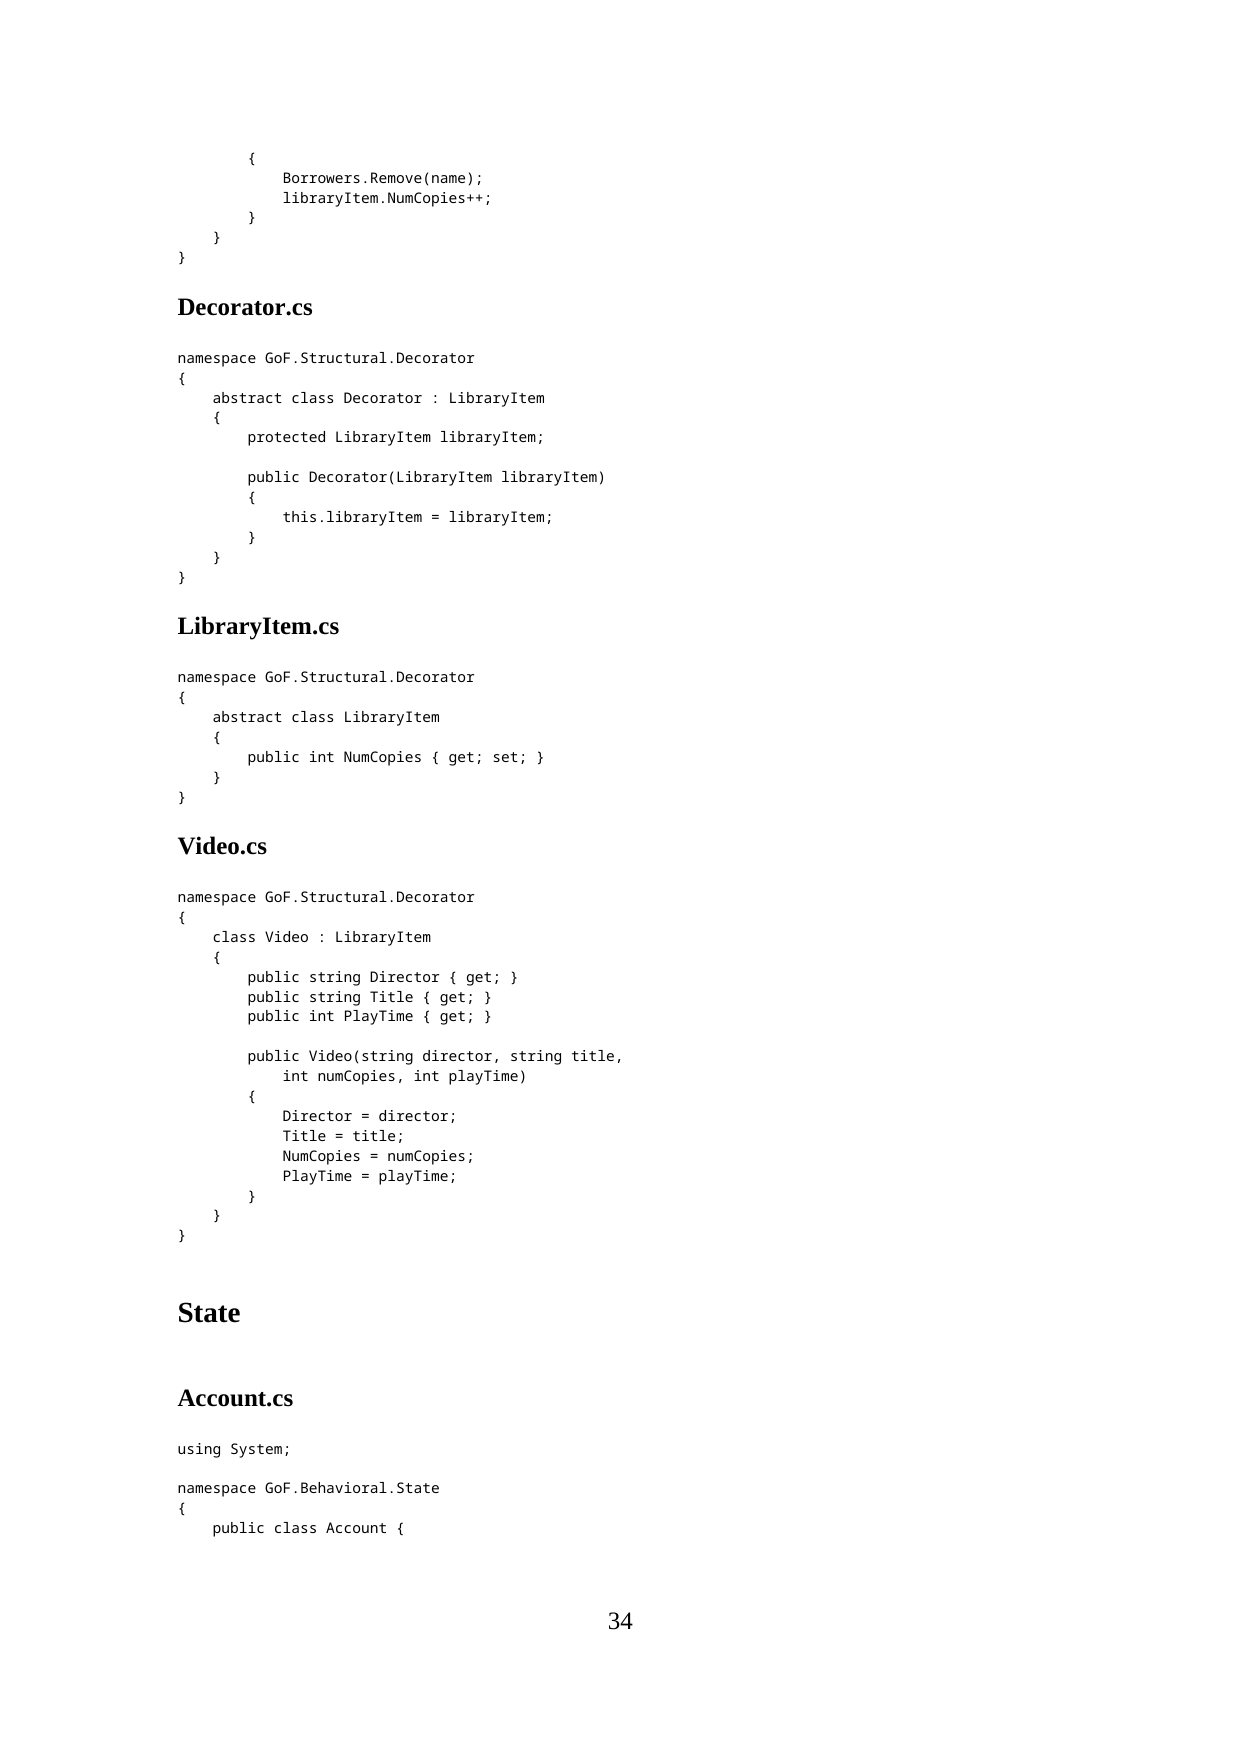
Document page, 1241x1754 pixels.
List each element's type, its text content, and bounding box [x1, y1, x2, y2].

text abstract class LibraryItem [177, 707, 1063, 727]
text public string Title { get; } [177, 986, 1063, 1006]
text } [177, 527, 1063, 547]
text } [177, 247, 1063, 267]
subtitle Decorator.cs [177, 292, 1063, 321]
subtitle LibraryItem.cs [177, 611, 1063, 640]
text { [177, 687, 1063, 707]
text } [177, 547, 1063, 566]
text { [177, 367, 1063, 387]
text abstract class Decorator : LibraryItem [177, 387, 1063, 407]
text Director = director; [177, 1106, 1063, 1126]
text { [177, 148, 1063, 167]
text public Video(string director, string title, [177, 1046, 1063, 1066]
text libraryItem.NumCopies++; [177, 187, 1063, 207]
text this.libraryItem = libraryItem; [177, 507, 1063, 527]
text { [177, 1498, 1063, 1518]
text { [177, 487, 1063, 507]
text public class Account { [177, 1518, 1063, 1538]
text } [177, 207, 1063, 227]
subtitle State [177, 1295, 1063, 1328]
text PlayTime = playTime; [177, 1165, 1063, 1185]
text int numCopies, int playTime) [177, 1066, 1063, 1086]
text NumCopies = numCopies; [177, 1146, 1063, 1165]
text } [177, 786, 1063, 806]
text namespace GoF.Structural.Decorator [177, 667, 1063, 687]
text { [177, 907, 1063, 927]
text namespace GoF.Behavioral.State [177, 1478, 1063, 1498]
text { [177, 727, 1063, 747]
text public int PlayTime { get; } [177, 1006, 1063, 1026]
text Title = title; [177, 1126, 1063, 1146]
text { [177, 1086, 1063, 1106]
text } [177, 766, 1063, 786]
text } [177, 1205, 1063, 1225]
text Borrowers.Remove(name); [177, 167, 1063, 187]
text public string Director { get; } [177, 966, 1063, 986]
text } [177, 1225, 1063, 1245]
text public Decorator(LibraryItem libraryItem) [177, 467, 1063, 487]
text } [177, 566, 1063, 586]
text } [177, 1185, 1063, 1205]
text namespace GoF.Structural.Decorator [177, 887, 1063, 907]
text } [177, 227, 1063, 247]
text { [177, 407, 1063, 427]
subtitle Video.cs [177, 831, 1063, 860]
text using System; [177, 1438, 1063, 1458]
text protected LibraryItem libraryItem; [177, 427, 1063, 447]
text public int NumCopies { get; set; } [177, 747, 1063, 766]
text class Video : LibraryItem [177, 927, 1063, 947]
text namespace GoF.Structural.Decorator [177, 348, 1063, 367]
subtitle Account.cs [177, 1383, 1063, 1412]
text { [177, 947, 1063, 966]
